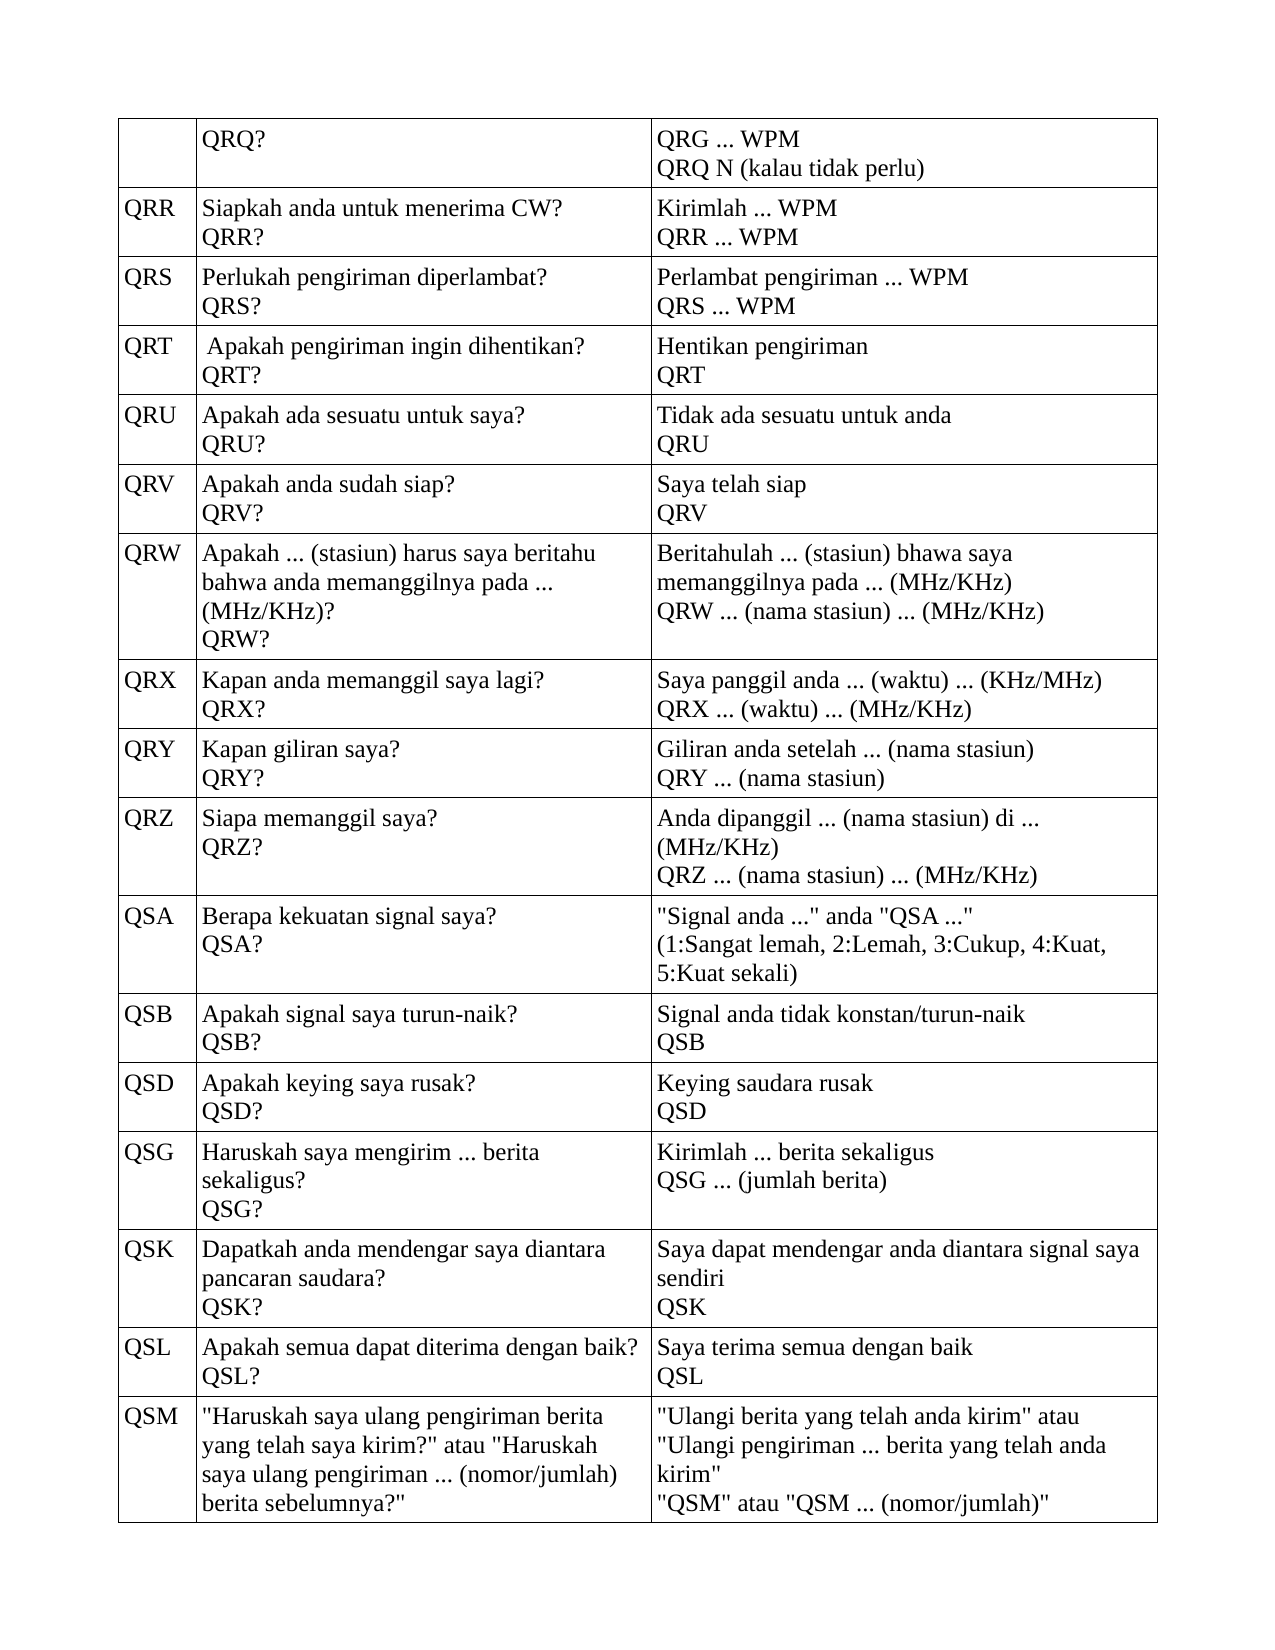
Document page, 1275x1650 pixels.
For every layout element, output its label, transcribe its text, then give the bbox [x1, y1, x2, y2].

table_cell Saya panggil anda ... (waktu) ... (KHz/MHz) QRX ... (waktu) ... (MHz/KHz) [652, 660, 1157, 728]
table_cell Siapa memanggil saya? QRZ? [197, 798, 651, 895]
table_cell QSA [119, 896, 196, 993]
table_cell [119, 119, 196, 187]
table_cell Saya telah siap QRV [652, 465, 1157, 532]
table_cell Saya dapat mendengar anda diantara signal saya sendiri QSK [652, 1230, 1157, 1327]
table_cell QRX [119, 660, 196, 728]
table_cell "Haruskah saya ulang pengiriman berita yang telah saya kirim?" atau "Haruskah saya ulang pengiriman ... (nomor/jumlah) berita sebelumnya?" [197, 1397, 651, 1522]
table_cell QSK [119, 1230, 196, 1327]
table_cell QRY [119, 729, 196, 797]
table_cell Tidak ada sesuatu untuk anda QRU [652, 395, 1157, 463]
table_cell Apakah ... (stasiun) harus saya beritahu bahwa anda memanggilnya pada ... (MHz/KHz)? QRW? [197, 534, 651, 659]
table_cell QRV [119, 465, 196, 532]
table_cell Keying saudara rusak QSD [652, 1063, 1157, 1131]
table_cell QSD [119, 1063, 196, 1131]
table_cell Saya terima semua dengan baik QSL [652, 1328, 1157, 1396]
table_cell Apakah ada sesuatu untuk saya? QRU? [197, 395, 651, 463]
table_cell QRG ... WPM QRQ N (kalau tidak perlu) [652, 119, 1157, 187]
table_cell Dapatkah anda mendengar saya diantara pancaran saudara? QSK? [197, 1230, 651, 1327]
table_cell Apakah semua dapat diterima dengan baik? QSL? [197, 1328, 651, 1396]
table_cell Apakah keying saya rusak? QSD? [197, 1063, 651, 1131]
table_cell Kirimlah ... WPM QRR ... WPM [652, 188, 1157, 256]
table_cell Giliran anda setelah ... (nama stasiun) QRY ... (nama stasiun) [652, 729, 1157, 797]
table_cell QRU [119, 395, 196, 463]
table_cell QRQ? [197, 119, 651, 187]
table_cell QRT [119, 326, 196, 394]
table_cell QSM [119, 1397, 196, 1522]
table_cell Hentikan pengiriman QRT [652, 326, 1157, 394]
table_cell QSB [119, 994, 196, 1062]
table_cell QSG [119, 1132, 196, 1229]
table_cell Apakah anda sudah siap? QRV? [197, 465, 651, 532]
table_cell Apakah signal saya turun-naik? QSB? [197, 994, 651, 1062]
table_cell Signal anda tidak konstan/turun-naik QSB [652, 994, 1157, 1062]
table_cell "Signal anda ..." anda "QSA ..." (1:Sangat lemah, 2:Lemah, 3:Cukup, 4:Kuat, 5:Kuat sekali) [652, 896, 1157, 993]
table_cell Siapkah anda untuk menerima CW? QRR? [197, 188, 651, 256]
table_cell QRR [119, 188, 196, 256]
table_cell Perlukah pengiriman diperlambat? QRS? [197, 257, 651, 325]
table_cell Berapa kekuatan signal saya? QSA? [197, 896, 651, 993]
table_cell QRW [119, 534, 196, 659]
table_cell Kirimlah ... berita sekaligus QSG ... (jumlah berita) [652, 1132, 1157, 1229]
table_cell Apakah pengiriman ingin dihentikan? QRT? [197, 326, 651, 394]
table_cell Kapan giliran saya? QRY? [197, 729, 651, 797]
table_cell Anda dipanggil ... (nama stasiun) di ... (MHz/KHz) QRZ ... (nama stasiun) ... (MHz/KHz) [652, 798, 1157, 895]
table_cell Kapan anda memanggil saya lagi? QRX? [197, 660, 651, 728]
table_cell Perlambat pengiriman ... WPM QRS ... WPM [652, 257, 1157, 325]
table_cell QRZ [119, 798, 196, 895]
table_cell QRS [119, 257, 196, 325]
table_cell "Ulangi berita yang telah anda kirim" atau "Ulangi pengiriman ... berita yang telah anda kirim" "QSM" atau "QSM ... (nomor/jumlah)" [652, 1397, 1157, 1522]
table_cell Beritahulah ... (stasiun) bhawa saya memanggilnya pada ... (MHz/KHz) QRW ... (nama stasiun) ... (MHz/KHz) [652, 534, 1157, 659]
table_cell Haruskah saya mengirim ... berita sekaligus? QSG? [197, 1132, 651, 1229]
table_cell QSL [119, 1328, 196, 1396]
